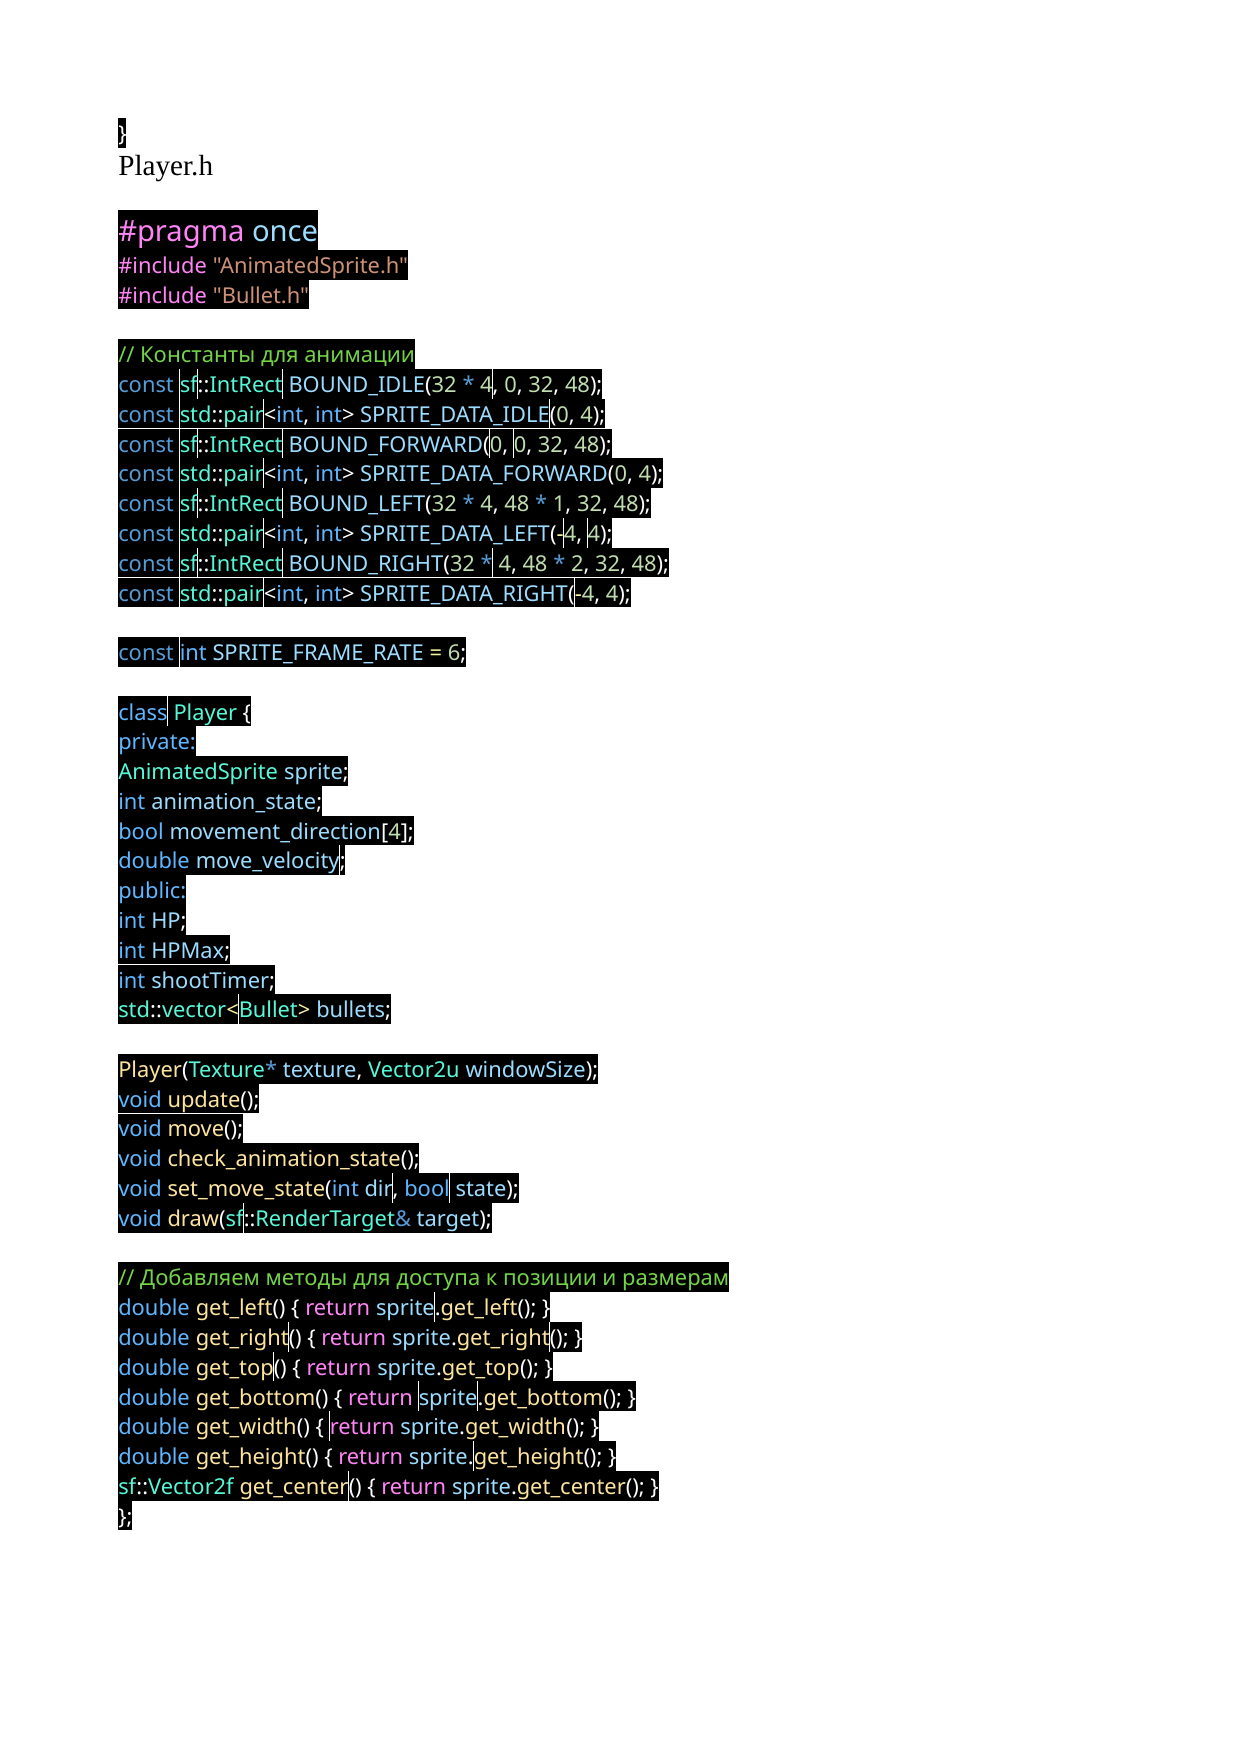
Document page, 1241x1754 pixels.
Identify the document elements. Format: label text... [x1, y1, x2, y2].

text #include "AnimatedSprite.h" [118, 250, 1122, 280]
text const std::pair<int, int> SPRITE_DATA_LEFT(-4, 4); [118, 518, 1122, 548]
text double get_width() { return sprite.get_width(); } [118, 1411, 1122, 1441]
text void check_animation_state(); [118, 1143, 1122, 1173]
text double get_right() { return sprite.get_right(); } [118, 1322, 1122, 1352]
text class Player { [118, 696, 1122, 726]
text Player.h [118, 148, 1122, 181]
text }; [118, 1501, 1122, 1530]
text int HP; [118, 905, 1122, 935]
text double get_top() { return sprite.get_top(); } [118, 1352, 1122, 1381]
text } [118, 118, 1122, 148]
text double get_height() { return sprite.get_height(); } [118, 1441, 1122, 1471]
text int HPMax; [118, 935, 1122, 964]
text std::vector<Bullet> bullets; [118, 994, 1122, 1024]
text const sf::IntRect BOUND_IDLE(32 * 4, 0, 32, 48); [118, 369, 1122, 399]
text void update(); [118, 1084, 1122, 1113]
text const sf::IntRect BOUND_LEFT(32 * 4, 48 * 1, 32, 48); [118, 488, 1122, 518]
text void set_move_state(int dir, bool state); [118, 1173, 1122, 1203]
text bool movement_direction[4]; [118, 816, 1122, 845]
text const std::pair<int, int> SPRITE_DATA_RIGHT(-4, 4); [118, 577, 1122, 607]
text #pragma once [118, 210, 1122, 250]
text const std::pair<int, int> SPRITE_DATA_FORWARD(0, 4); [118, 458, 1122, 488]
text void draw(sf::RenderTarget& target); [118, 1203, 1122, 1233]
text double get_bottom() { return sprite.get_bottom(); } [118, 1381, 1122, 1411]
text int shootTimer; [118, 964, 1122, 994]
text double move_velocity; [118, 845, 1122, 875]
text sf::Vector2f get_center() { return sprite.get_center(); } [118, 1471, 1122, 1501]
text #include "Bullet.h" [118, 280, 1122, 309]
text const sf::IntRect BOUND_FORWARD(0, 0, 32, 48); [118, 428, 1122, 458]
text AnimatedSprite sprite; [118, 756, 1122, 786]
text const std::pair<int, int> SPRITE_DATA_IDLE(0, 4); [118, 399, 1122, 428]
text private: [118, 726, 1122, 756]
text double get_left() { return sprite.get_left(); } [118, 1292, 1122, 1322]
text Player(Texture* texture, Vector2u windowSize); [118, 1054, 1122, 1084]
text // Добавляем методы для доступа к позиции и размерам [118, 1262, 1122, 1292]
text // Константы для анимации [118, 339, 1122, 369]
text public: [118, 875, 1122, 905]
text const int SPRITE_FRAME_RATE = 6; [118, 637, 1122, 667]
text int animation_state; [118, 786, 1122, 816]
text const sf::IntRect BOUND_RIGHT(32 * 4, 48 * 2, 32, 48); [118, 548, 1122, 577]
text void move(); [118, 1113, 1122, 1143]
